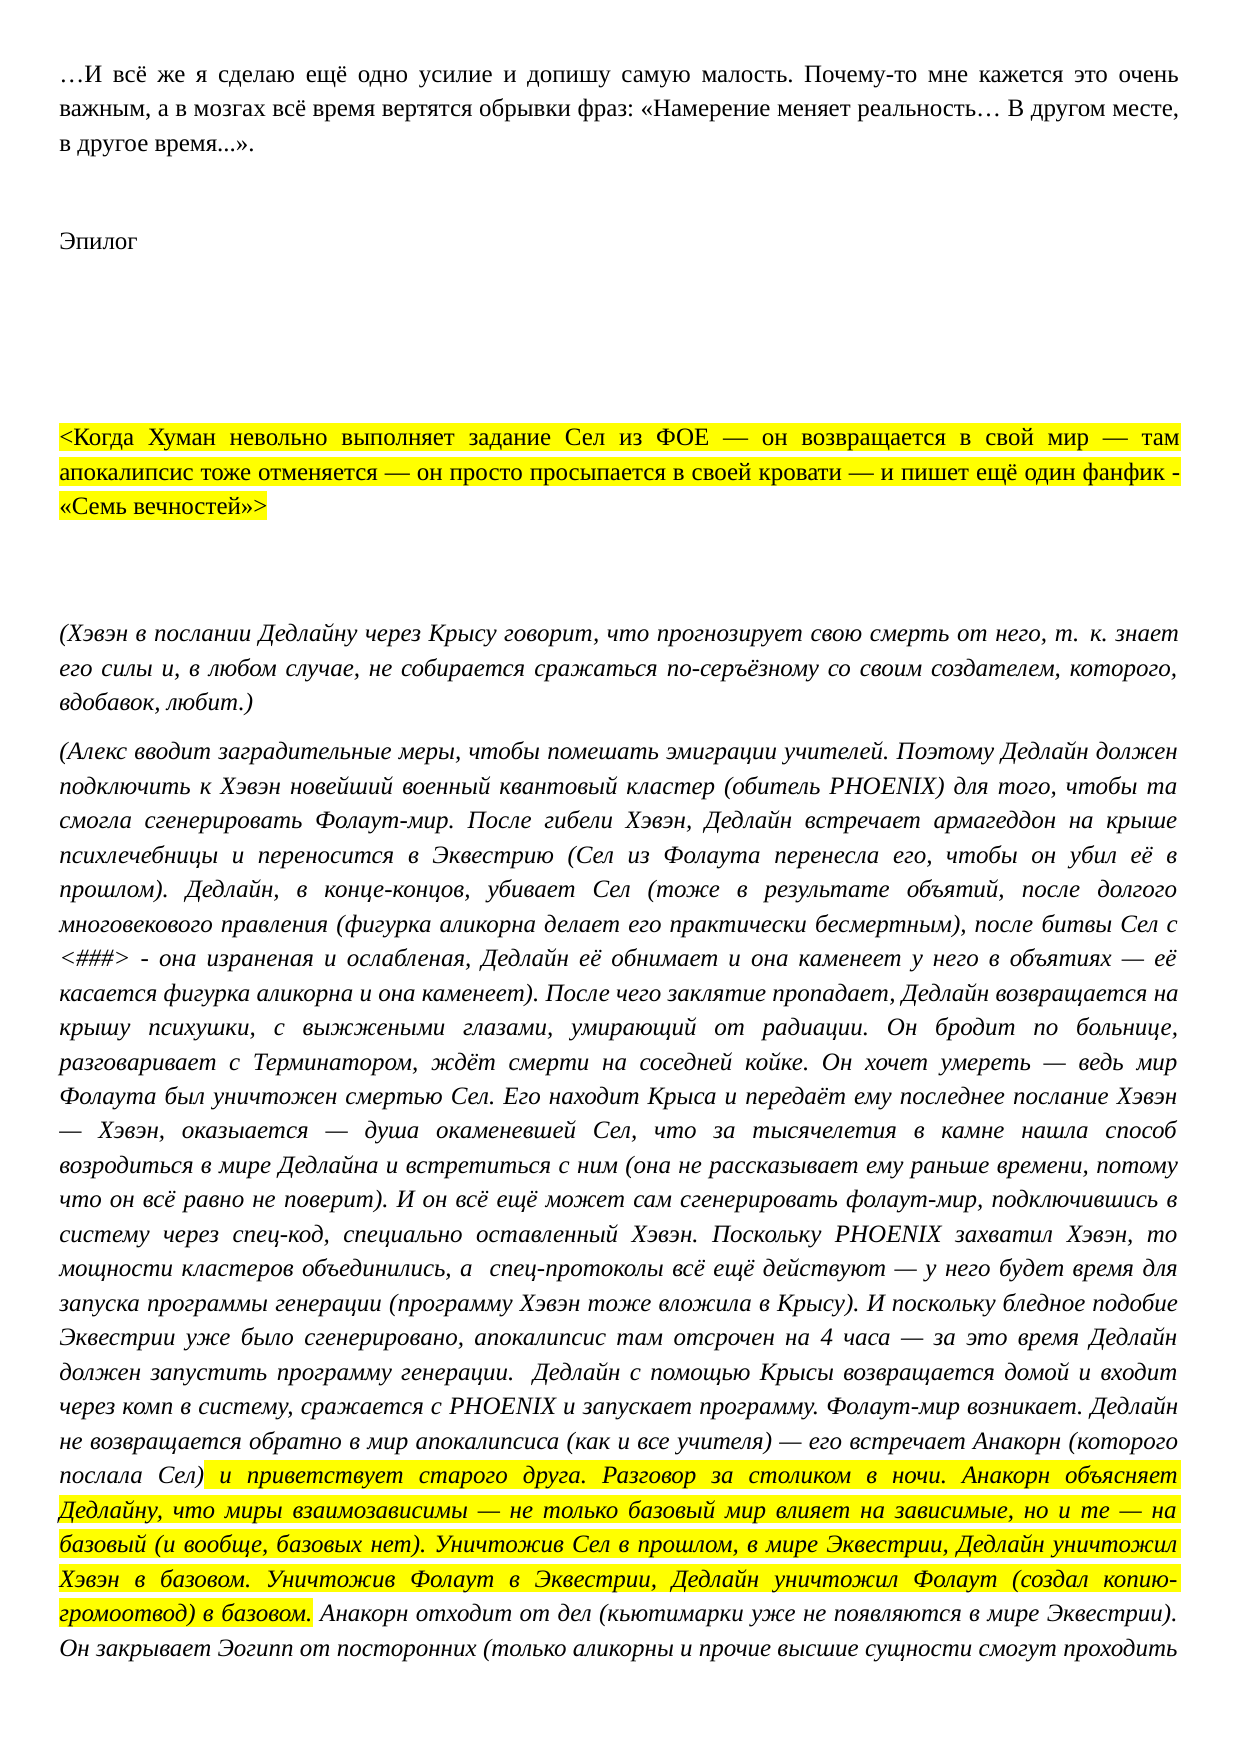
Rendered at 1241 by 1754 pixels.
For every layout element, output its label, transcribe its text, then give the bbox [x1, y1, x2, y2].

text (Алекс вводит заградительные меры, чтобы помешать эмиграции учителей. Поэтому Дедлайн должен подключить к Хэвэн новейший военный квантовый кластер (обитель PHOENIX) для того, чтобы та смогла сгенерировать Фолаут-мир. После гибели Хэвэн, Дедлайн встречает армагеддон на крыше психлечебницы и переносится в Эквестрию (Сел из Фолаута перенесла его, чтобы он убил её в прошлом). Дедлайн, в конце-концов, убивает Сел (тоже в результате объятий, после долгого многовекового правления (фигурка аликорна делает его практически бесмертным), после битвы Сел с <###> - она израненая и ослабленая, Дедлайн её обнимает и она каменеет у него в объятиях — её касается фигурка аликорна и она каменеет). После чего заклятие пропадает, Дедлайн возвращается на крышу психушки, с выжжеными глазами, умирающий от радиации. Он бродит по больнице, разговаривает с Терминатором, ждёт смерти на соседней койке. Он хочет умереть — ведь мир Фолаута был уничтожен смертью Сел. Его находит Крыса и передаёт ему последнее послание Хэвэн — Хэвэн, оказыается — душа окаменевшей Сел, что за тысячелетия в камне нашла способ возродиться в мире Дедлайна и встретиться с ним (она не рассказывает ему раньше времени, потому что он всё равно не поверит). И он всё ещё может сам сгенерировать фолаут-мир, подключившись в систему через спец-код, специально оставленный Хэвэн. Поскольку PHOENIX захватил Хэвэн, то мощности кластеров объединились, а спец-протоколы всё ещё действуют — у него будет время для запуска программы генерации (программу Хэвэн тоже вложила в Крысу). И поскольку бледное подобие Эквестрии уже было сгенерировано, апокалипсис там отсрочен на 4 часа — за это время Дедлайн должен запустить программу генерации. Дедлайн с помощью Крысы возвращается домой и входит через комп в систему, сражается с PHOENIX и запускает программу. Фолаут-мир возникает. Дедлайн не возвращается обратно в мир апокалипсиса (как и все учителя) — его встречает Анакорн (которого послала Сел) и приветствует старого друга. Разговор за столиком в ночи. Анакорн объясняет Дедлайну, что миры взаимозависимы — не только базовый мир влияет на зависимые, но и те — на базовый (и вообще, базовых нет). Уничтожив Сел в прошлом, в мире Эквестрии, Дедлайн уничтожил Хэвэн в базовом. Уничтожив Фолаут в Эквестрии, Дедлайн уничтожил Фолаут (создал копию-громоотвод) в базовом. Анакорн отходит от дел (кьютимарки уже не появляются в мире Эквестрии). Он закрывает Эогипп от посторонних (только аликорны и прочие высшие сущности смогут проходить [59, 736, 1181, 1661]
text (Хэвэн в послании Дедлайну через Крысу говорит, что прогнозирует свою смерть от него, т. к. знает его силы и, в любом случае, не собирается сражаться по-серъёзному со своим создателем, которого, вдобавок, любит.) [59, 618, 1181, 716]
text …И всё же я сделаю ещё одно усилие и допишу самую малость. Почему-то мне кажется это очень важным, а в мозгах всё время вертятся обрывки фраз: «Намерение меняет реальность… В другом месте, в другое время...». [59, 59, 1181, 157]
text <Когда Хуман невольно выполняет задание Сел из ФОЕ — он возвращается в свой мир — там апокалипсис тоже отменяется — он просто просыпается в своей кровати — и пишет ещё один фанфик - «Семь вечностей»> [59, 422, 1181, 520]
text Эпилог [59, 226, 1181, 255]
